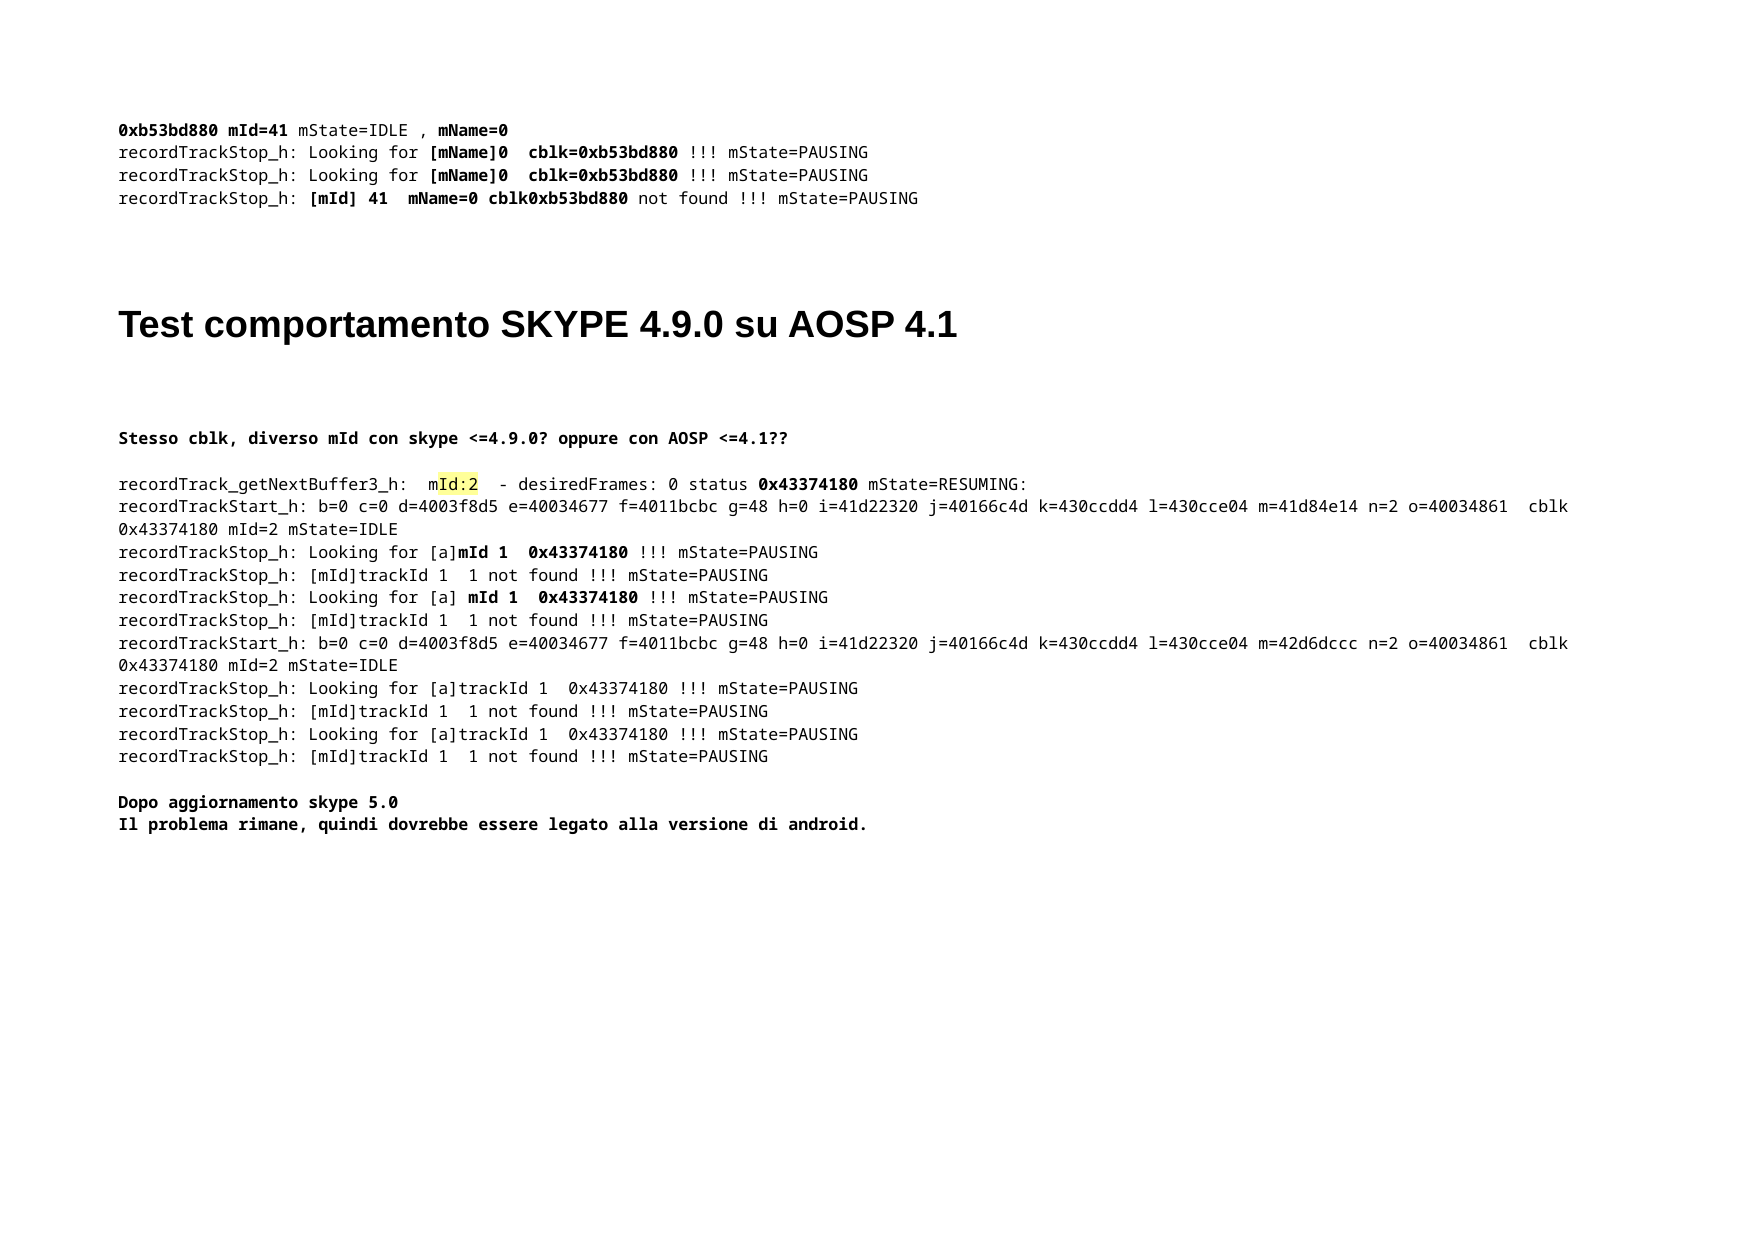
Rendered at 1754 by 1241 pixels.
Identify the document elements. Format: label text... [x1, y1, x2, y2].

text recordTrackStop_h: Looking for [a]trackId 1 0x43374180 !!! mState=PAUSING [118, 677, 1636, 699]
text recordTrackStop_h: Looking for [mName]0 cblk=0xb53bd880 !!! mState=PAUSING [118, 141, 1636, 163]
text Il problema rimane, quindi dovrebbe essere legato alla versione di android. [118, 813, 1636, 836]
text recordTrackStop_h: [mId]trackId 1 1 not found !!! mState=PAUSING [118, 699, 1636, 722]
text recordTrackStop_h: [mId] 41 mName=0 cblk0xb53bd880 not found !!! mState=PAUSING [118, 186, 1636, 209]
text recordTrackStop_h: Looking for [mName]0 cblk=0xb53bd880 !!! mState=PAUSING [118, 163, 1636, 186]
text recordTrackStart_h: b=0 c=0 d=4003f8d5 e=40034677 f=4011bcbc g=48 h=0 i=41d22320 j=40166c4d k=430ccdd4 l=430cce04 m=42d6dccc n=2 o=40034861 cblk 0x43374180 mId=2 mState=IDLE [118, 631, 1636, 677]
text recordTrackStop_h: [mId]trackId 1 1 not found !!! mState=PAUSING [118, 745, 1636, 767]
text Stesso cblk, diverso mId con skype <=4.9.0? oppure con AOSP <=4.1?? [118, 427, 1636, 449]
text recordTrackStop_h: Looking for [a]trackId 1 0x43374180 !!! mState=PAUSING [118, 722, 1636, 745]
text recordTrackStop_h: Looking for [a] mId 1 0x43374180 !!! mState=PAUSING [118, 586, 1636, 608]
text recordTrackStart_h: b=0 c=0 d=4003f8d5 e=40034677 f=4011bcbc g=48 h=0 i=41d22320 j=40166c4d k=430ccdd4 l=430cce04 m=41d84e14 n=2 o=40034861 cblk 0x43374180 mId=2 mState=IDLE [118, 495, 1636, 540]
text 0xb53bd880 mId=41 mState=IDLE , mName=0 [118, 118, 1636, 141]
text recordTrack_getNextBuffer3_h: mId:2 - desiredFrames: 0 status 0x43374180 mState=RESUMING: [118, 472, 1636, 495]
text recordTrackStop_h: [mId]trackId 1 1 not found !!! mState=PAUSING [118, 608, 1636, 631]
text recordTrackStop_h: [mId]trackId 1 1 not found !!! mState=PAUSING [118, 563, 1636, 586]
text Dopo aggiornamento skype 5.0 [118, 790, 1636, 813]
subtitle Test comportamento SKYPE 4.9.0 su AOSP 4.1 [118, 302, 1636, 346]
text recordTrackStop_h: Looking for [a]mId 1 0x43374180 !!! mState=PAUSING [118, 540, 1636, 563]
